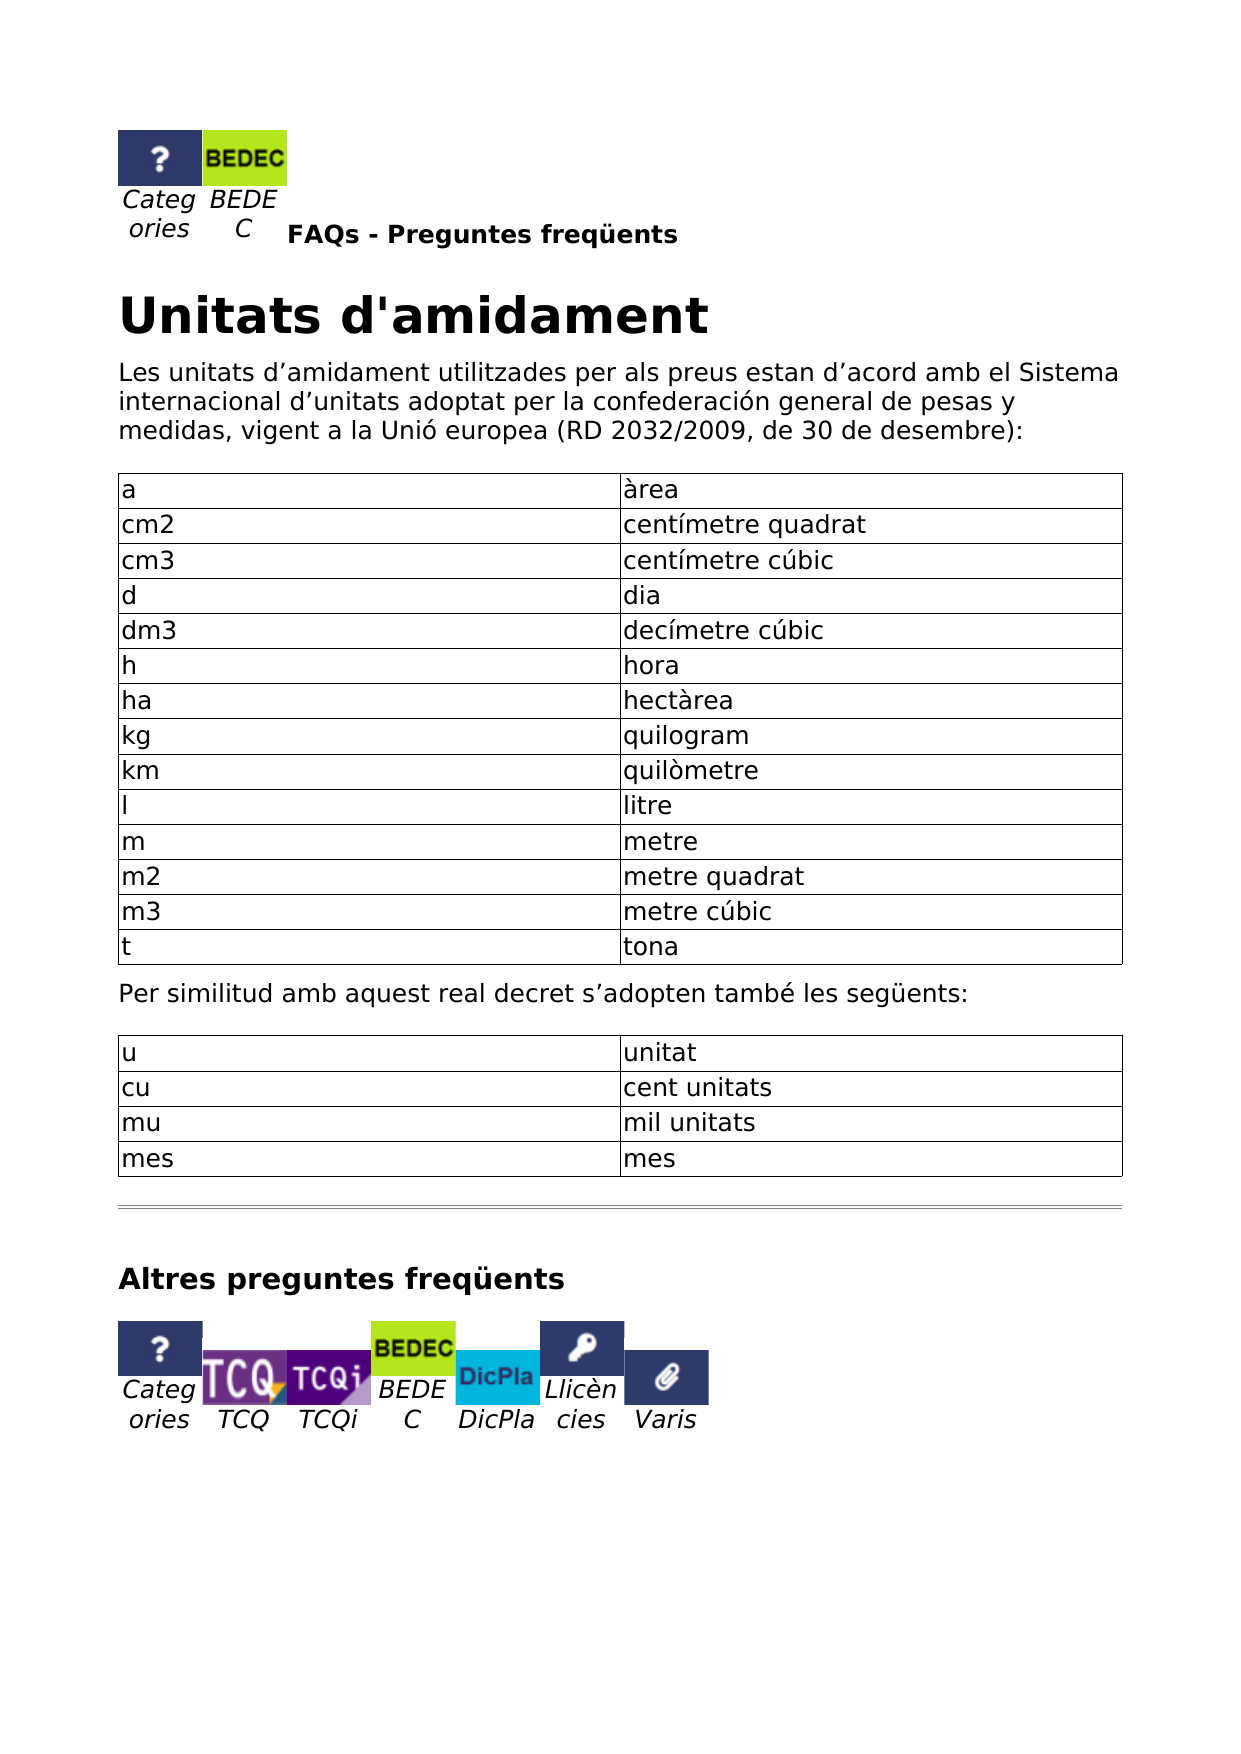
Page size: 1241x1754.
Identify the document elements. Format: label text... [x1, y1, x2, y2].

table_cell t [119, 930, 620, 964]
table_cell tona [621, 930, 1122, 964]
picture [540, 1321, 709, 1405]
text Les unitats d’amidament utilitzades per als preus estan d’acord amb el Sistema internacional d’unitats adoptat per la confederación general de pesas y medidas, vigent a la Unió europea (RD 2032/2009, de 30 de desembre): [118, 358, 1122, 445]
text Categories [118, 1376, 202, 1434]
table_cell metre [621, 825, 1122, 859]
table_cell hora [621, 649, 1122, 683]
text TCQ [202, 1405, 287, 1434]
text BEDEC [371, 1376, 456, 1434]
text Categories [118, 186, 202, 244]
table_cell decímetre cúbic [621, 614, 1122, 648]
text BEDEC [202, 186, 287, 244]
table_header àrea [621, 474, 1122, 508]
picture [458, 1367, 475, 1384]
table_cell dm3 [119, 614, 620, 648]
text Per similitud amb aquest real decret s’adopten també les següents: [118, 979, 1122, 1008]
table_cell cm2 [119, 509, 620, 543]
text Varis [624, 1405, 709, 1434]
table_cell kg [119, 719, 620, 753]
table_header a [119, 474, 620, 508]
picture [522, 1372, 536, 1384]
table_cell hectàrea [621, 684, 1122, 718]
table_cell cm3 [119, 544, 620, 578]
subtitle Unitats d'amidament [118, 287, 1122, 345]
table_cell mil unitats [621, 1107, 1122, 1141]
text DicPla [456, 1405, 540, 1434]
picture [118, 130, 287, 186]
table_header u [119, 1036, 620, 1071]
table_cell cu [119, 1072, 620, 1106]
picture [477, 1372, 482, 1384]
picture [118, 1321, 456, 1405]
table_cell h [119, 649, 620, 683]
table_cell metre cúbic [621, 895, 1122, 929]
table_cell km [119, 755, 620, 788]
text TCQi [287, 1405, 371, 1434]
subtitle Altres preguntes freqüents [118, 1262, 1122, 1296]
table_cell d [119, 579, 620, 613]
table_cell m2 [119, 860, 620, 894]
table_cell m3 [119, 895, 620, 929]
table_header unitat [621, 1036, 1122, 1071]
table_cell l [119, 790, 620, 824]
text Llicències [540, 1376, 624, 1434]
table_cell quilòmetre [621, 755, 1122, 788]
table_cell quilogram [621, 719, 1122, 753]
table_cell mes [621, 1142, 1122, 1176]
picture [497, 1368, 512, 1383]
table_cell cent unitats [621, 1072, 1122, 1106]
table_cell m [119, 825, 620, 859]
table_cell mes [119, 1142, 620, 1176]
table_cell centímetre quadrat [621, 509, 1122, 543]
table_cell metre quadrat [621, 860, 1122, 894]
picture [485, 1372, 495, 1384]
table_cell litre [621, 790, 1122, 824]
text FAQs - Preguntes freqüents [118, 118, 1122, 249]
picture [514, 1368, 518, 1383]
table_cell dia [621, 579, 1122, 613]
table_cell ha [119, 684, 620, 718]
table_cell centímetre cúbic [621, 544, 1122, 578]
table_cell mu [119, 1107, 620, 1141]
